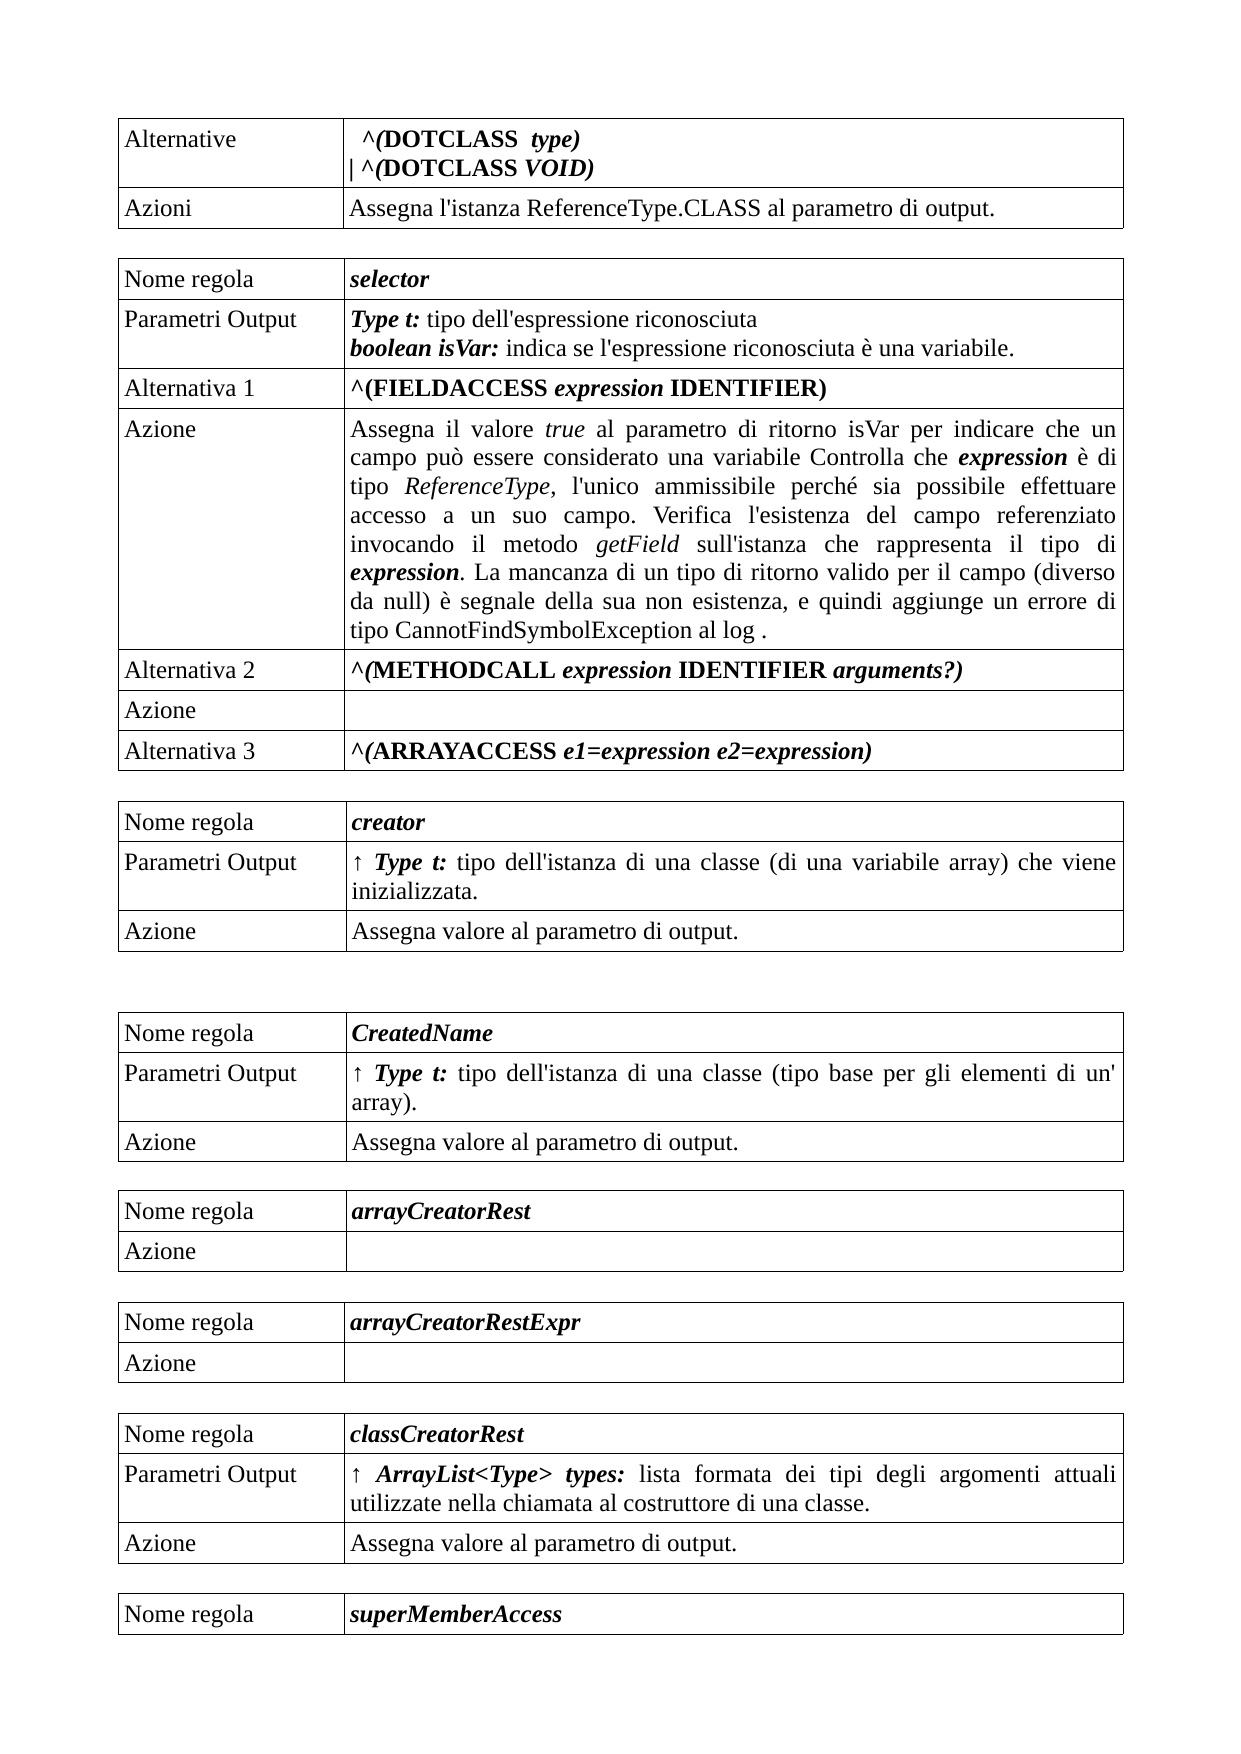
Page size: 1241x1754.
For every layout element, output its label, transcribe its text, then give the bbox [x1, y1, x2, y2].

table_cell Parametri Output [119, 1053, 346, 1121]
table_header classCreatorRest [345, 1414, 1123, 1453]
table_cell Assegna il valore true al parametro di ritorno isVar per indicare che un campo può essere considerato una variabile Controlla che expression è di tipo ReferenceType, l'unico ammissibile perché sia possibile effettuare accesso a un suo campo. Verifica l'esistenza del campo referenziato invocando il metodo getField sull'istanza che rappresenta il tipo di expression. La mancanza di un tipo di ritorno valido per il campo (diverso da null) è segnale della sua non esistenza, e quindi aggiunge un errore di tipo CannotFindSymbolException al log . [345, 409, 1123, 649]
table_cell Azione [119, 1343, 344, 1382]
table_cell Parametri Output [119, 300, 344, 367]
table_cell Assegna valore al parametro di output. [347, 911, 1123, 951]
table_cell Assegna l'istanza ReferenceType.CLASS al parametro di output. [344, 188, 1123, 227]
table_cell Azioni [119, 188, 343, 227]
table_header Nome regola [119, 802, 346, 841]
table_header selector [345, 259, 1123, 298]
table_cell ^(ARRAYACCESS e1=expression e2=expression) [345, 731, 1123, 770]
table_cell Azione [119, 409, 344, 649]
table_header Nome regola [119, 1303, 344, 1342]
table_cell ^(FIELDACCESS expression IDENTIFIER) [345, 369, 1123, 408]
table_cell Azione [119, 1523, 344, 1562]
table_cell Azione [119, 691, 344, 730]
table_header creator [347, 802, 1123, 841]
table_header CreatedName [347, 1013, 1123, 1052]
table_cell [347, 1232, 1123, 1271]
table_header Nome regola [119, 1594, 344, 1633]
table_header arrayCreatorRest [347, 1191, 1123, 1231]
table_cell Azione [119, 1232, 346, 1271]
table_cell Alternativa 2 [119, 650, 344, 690]
table_cell Parametri Output [119, 1454, 344, 1522]
table_header Nome regola [119, 259, 344, 298]
table_cell Azione [119, 911, 346, 951]
table_cell [345, 691, 1123, 730]
table_cell Alternative [119, 119, 343, 187]
table_cell ↑ Type t: tipo dell'istanza di una classe (tipo base per gli elementi di un' array). [347, 1053, 1123, 1121]
table_cell Azione [119, 1122, 346, 1161]
table_cell Alternativa 3 [119, 731, 344, 770]
table_cell Assegna valore al parametro di output. [345, 1523, 1123, 1562]
table_cell ^(METHODCALL expression IDENTIFIER arguments?) [345, 650, 1123, 690]
table_cell ↑ ArrayList<Type> types: lista formata dei tipi degli argomenti attuali utilizzate nella chiamata al costruttore di una classe. [345, 1454, 1123, 1522]
table_header arrayCreatorRestExpr [345, 1303, 1123, 1342]
table_cell ↑ Type t: tipo dell'istanza di una classe (di una variabile array) che viene inizializzata. [347, 842, 1123, 910]
table_cell ^(DOTCLASS type) | ^(DOTCLASS VOID) [344, 119, 1123, 187]
table_header Nome regola [119, 1013, 346, 1052]
table_cell Alternativa 1 [119, 369, 344, 408]
table_header superMemberAccess [345, 1594, 1123, 1633]
table_header Nome regola [119, 1191, 346, 1231]
table_header Nome regola [119, 1414, 344, 1453]
table_cell Assegna valore al parametro di output. [347, 1122, 1123, 1161]
table_cell [345, 1343, 1123, 1382]
table_cell Parametri Output [119, 842, 346, 910]
table_cell Type t: tipo dell'espressione riconosciuta boolean isVar: indica se l'espressione riconosciuta è una variabile. [345, 300, 1123, 367]
